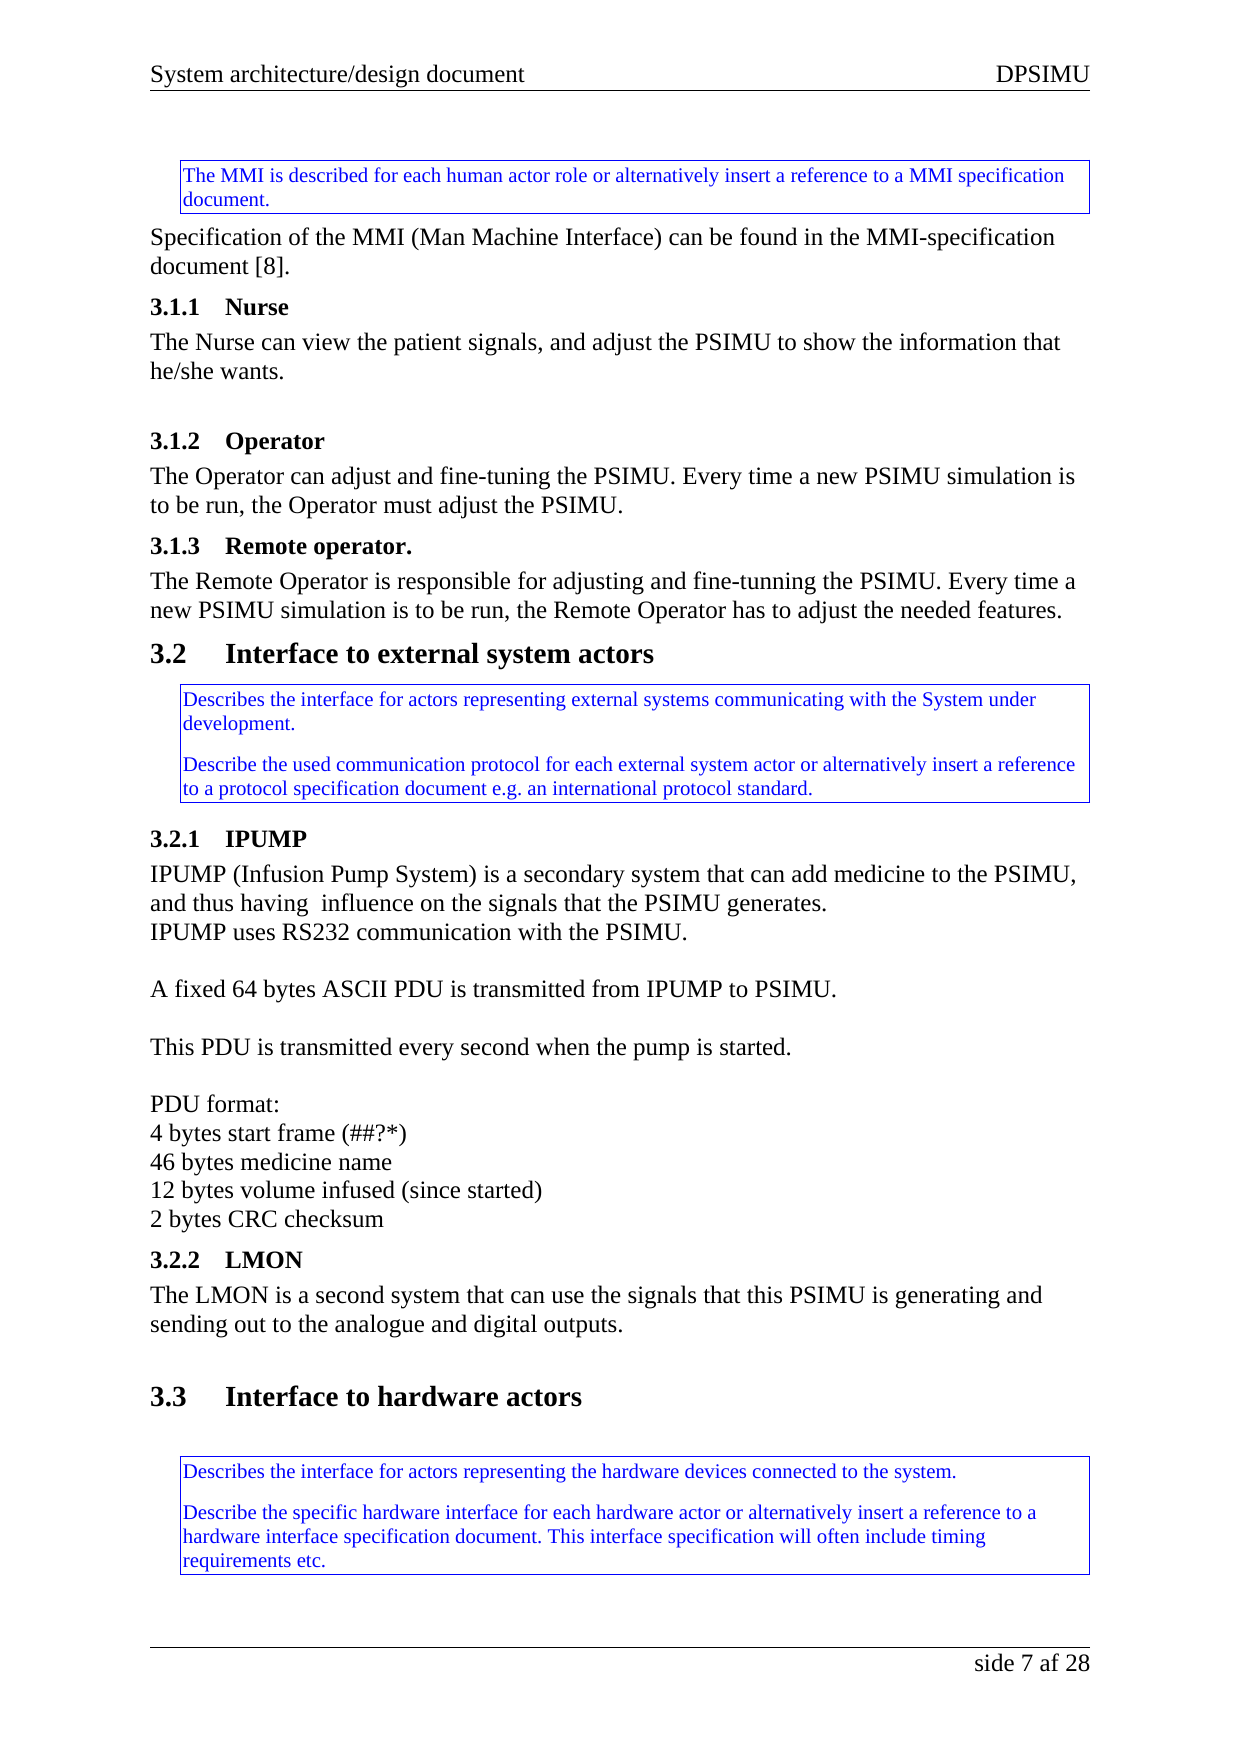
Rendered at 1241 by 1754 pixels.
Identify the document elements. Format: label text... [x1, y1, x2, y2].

text IPUMP uses RS232 communication with the PSIMU. [150, 917, 1090, 945]
text The Operator can adjust and fine-tuning the PSIMU. Every time a new PSIMU simulation is to be run, the Operator must adjust the PSIMU. [150, 461, 1090, 518]
text The Remote Operator is responsible for adjusting and fine-tunning the PSIMU. Every time a new PSIMU simulation is to be run, the Remote Operator has to adjust the needed features. [150, 566, 1090, 623]
text IPUMP (Infusion Pump System) is a secondary system that can add medicine to the PSIMU, and thus having influence on the signals that the PSIMU generates. [150, 859, 1090, 917]
text Describe the used communication protocol for each external system actor or alternatively insert a reference to a protocol specification document e.g. an international protocol standard. [181, 749, 1089, 802]
subtitle Operator [150, 426, 1090, 455]
text This PDU is transmitted every second when the pump is started. [150, 1032, 1090, 1060]
subtitle LMON [150, 1245, 1090, 1274]
subtitle Nurse [150, 292, 1090, 321]
text 46 bytes medicine name [150, 1147, 1090, 1175]
subtitle Interface to external system actors [150, 636, 1090, 669]
subtitle Interface to hardware actors [150, 1379, 1090, 1413]
text 12 bytes volume infused (since started) [150, 1175, 1090, 1204]
subtitle IPUMP [150, 824, 1090, 853]
subtitle Remote operator. [150, 531, 1090, 560]
text The MMI is described for each human actor role or alternatively insert a reference to a MMI specification document. [181, 161, 1089, 213]
text 4 bytes start frame (##?*) [150, 1118, 1090, 1147]
text Describes the interface for actors representing external systems communicating with the System under development. [181, 685, 1089, 735]
text 2 bytes CRC checksum [150, 1204, 1090, 1233]
text The LMON is a second system that can use the signals that this PSIMU is generating and sending out to the analogue and digital outputs. [150, 1280, 1090, 1338]
text Describes the interface for actors representing the hardware devices connected to the system. [181, 1457, 1089, 1483]
text A fixed 64 bytes ASCII PDU is transmitted from IPUMP to PSIMU. [150, 974, 1090, 1003]
text The Nurse can view the patient signals, and adjust the PSIMU to show the information that he/she wants. [150, 327, 1090, 385]
text Specification of the MMI (Man Machine Interface) can be found in the MMI-specification document [8]. [150, 222, 1090, 280]
text Describe the specific hardware interface for each hardware actor or alternatively insert a reference to a hardware interface specification document. This interface specification will often include timing requirements etc. [181, 1497, 1089, 1574]
text PDU format: [150, 1089, 1090, 1118]
